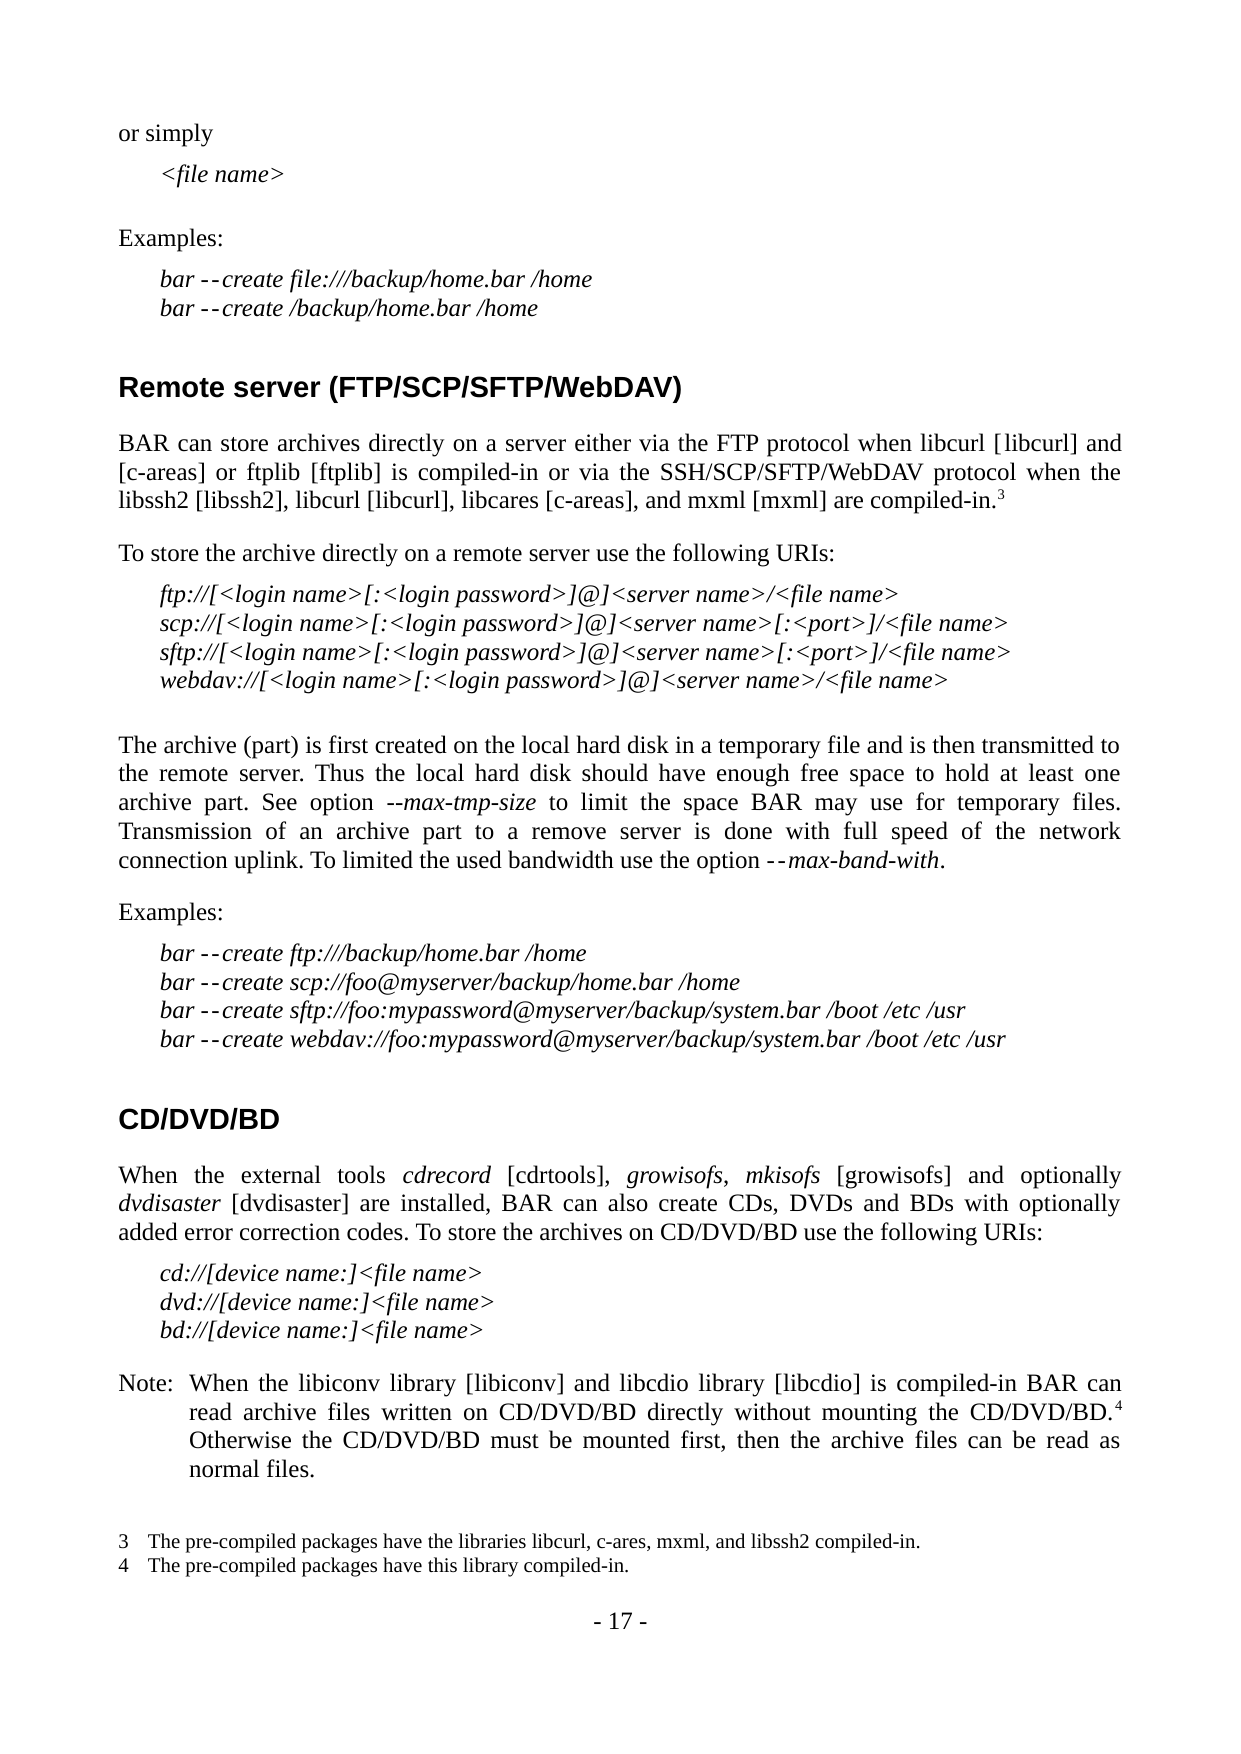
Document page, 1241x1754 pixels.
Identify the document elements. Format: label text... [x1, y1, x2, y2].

text Note: When the libiconv library [libiconv] and libcdio library [libcdio] is compiled-in BAR can read archive files written on CD/DVD/BD directly without mounting the CD/DVD/BD. Otherwise the CD/DVD/BD must be mounted first, then the archive files can be read as normal files. [118, 1368, 1122, 1483]
text When the external tools cdrecord [cdrtools], growisofs, mkisofs [growisofs] and optionally dvdisaster [dvdisaster] are installed, BAR can also create CDs, DVDs and BDs with optionally added error correction codes. To store the archives on CD/DVD/BD use the following URIs: [118, 1160, 1122, 1246]
text bar ‑‑create webdav://foo:mypassword@myserver/backup/system.bar /boot /etc /usr [159, 1024, 1122, 1053]
subtitle Remote server (FTP/SCP/SFTP/WebDAV) [118, 370, 1122, 404]
text dvd://[device name:]<file name> [159, 1287, 1122, 1316]
text The archive (part) is first created on the local hard disk in a temporary file and is then transmitted to the remote server. Thus the local hard disk should have enough free space to hold at least one archive part. See option ‑‑max-tmp-size to limit the space BAR may use for temporary files. Transmission of an archive part to a remove server is done with full speed of the network connection uplink. To limited the used bandwidth use the option ‑‑max-band-with. [118, 730, 1122, 873]
text cd://[device name:]<file name> [159, 1258, 1122, 1287]
subtitle CD/DVD/BD [118, 1102, 1122, 1135]
text bd://[device name:]<file name> [159, 1316, 1122, 1344]
text bar ‑‑create scp://foo@myserver/backup/home.bar /home [159, 967, 1122, 996]
text Examples: [118, 897, 1122, 926]
text bar ‑‑create sftp://foo:mypassword@myserver/backup/system.bar /boot /etc /usr [159, 996, 1122, 1024]
text bar ‑‑create file:///backup/home.bar /home [159, 264, 1122, 293]
text sftp://[<login name>[:<login password>]@]<server name>[:<port>]/<file name> [159, 637, 1122, 665]
text bar ‑‑create /backup/home.bar /home [159, 293, 1122, 321]
text The pre-compiled packages have this library compiled-in. [118, 1553, 1122, 1577]
text scp://[<login name>[:<login password>]@]<server name>[:<port>]/<file name> [159, 608, 1122, 637]
text ftp://[<login name>[:<login password>]@]<server name>/<file name> [159, 579, 1122, 608]
text To store the archive directly on a remote server use the following URIs: [118, 538, 1122, 567]
text Examples: [118, 223, 1122, 252]
text BAR can store archives directly on a server either via the FTP protocol when libcurl [libcurl] and [c-areas] or ftplib [ftplib] is compiled-in or via the SSH/SCP/SFTP/WebDAV protocol when the libssh2 [libssh2], libcurl [libcurl], libcares [c-areas], and mxml [mxml] are compiled-in. [118, 428, 1122, 514]
text The pre-compiled packages have the libraries libcurl, c-ares, mxml, and libssh2 compiled-in. [118, 1529, 1122, 1553]
text bar ‑‑create ftp:///backup/home.bar /home [159, 938, 1122, 967]
text <file name> [159, 159, 1122, 188]
text webdav://[<login name>[:<login password>]@]<server name>/<file name> [159, 665, 1122, 694]
text or simply [118, 118, 1122, 147]
